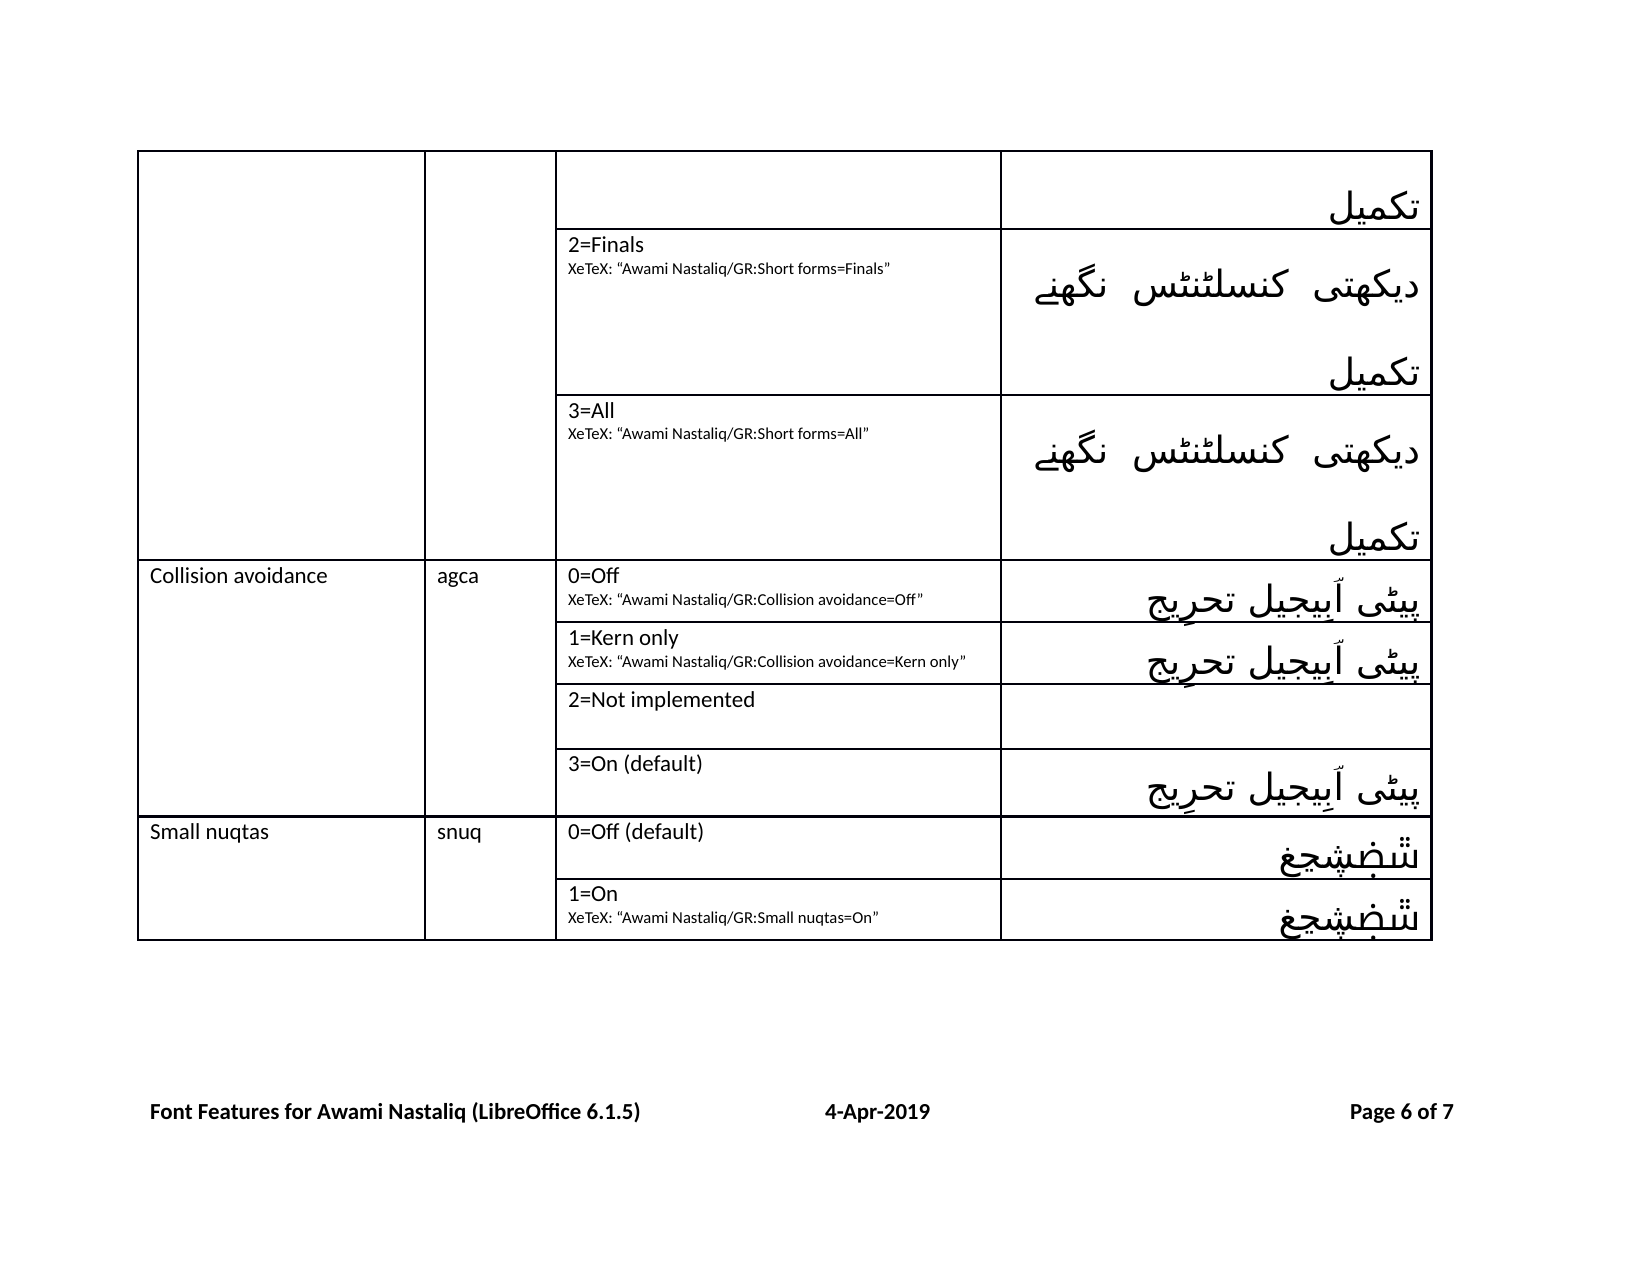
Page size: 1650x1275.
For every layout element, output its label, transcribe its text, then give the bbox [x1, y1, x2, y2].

table_cell 1=On XeTeX: “Awami Nastaliq/GR:Small nuqtas=On” [557, 880, 1000, 939]
table_cell [1002, 685, 1430, 747]
table_cell [557, 152, 1000, 228]
table_cell 0=Off (default) [557, 818, 1000, 877]
table_cell Small nuqtas [139, 818, 424, 939]
table_cell snuq [426, 818, 555, 939]
table_cell تکمیل [1002, 152, 1430, 228]
table_cell ݜۻڜڃغ [1002, 818, 1430, 877]
table_cell پیٹی اؔبِیجیل تحرِیج [1002, 750, 1430, 815]
table_cell 3=All XeTeX: “Awami Nastaliq/GR:Short forms=All” [557, 396, 1000, 559]
table_cell Collision avoidance [139, 561, 424, 815]
table_cell دیکھتی کنسلٹنٹس نگھنے تکمیل [1002, 396, 1430, 559]
table_cell دیکھتی کنسلٹنٹس نگھنے تکمیل [1002, 230, 1430, 394]
table_cell پیٹی اؔبِیجیل تحرِیج [1002, 561, 1430, 621]
table_cell ݜۻڜڃغ [1002, 880, 1430, 939]
table_cell 0=Off XeTeX: “Awami Nastaliq/GR:Collision avoidance=Off” [557, 561, 1000, 621]
table_cell [426, 152, 555, 559]
table_cell agca [426, 561, 555, 815]
table_cell 3=On (default) [557, 750, 1000, 815]
table_cell [139, 152, 424, 559]
table_cell 2=Finals XeTeX: “Awami Nastaliq/GR:Short forms=Finals” [557, 230, 1000, 394]
table_cell 1=Kern only XeTeX: “Awami Nastaliq/GR:Collision avoidance=Kern only” [557, 623, 1000, 683]
table_cell 2=Not implemented [557, 685, 1000, 747]
table_cell پیٹی اؔبِیجیل تحرِیج [1002, 623, 1430, 683]
